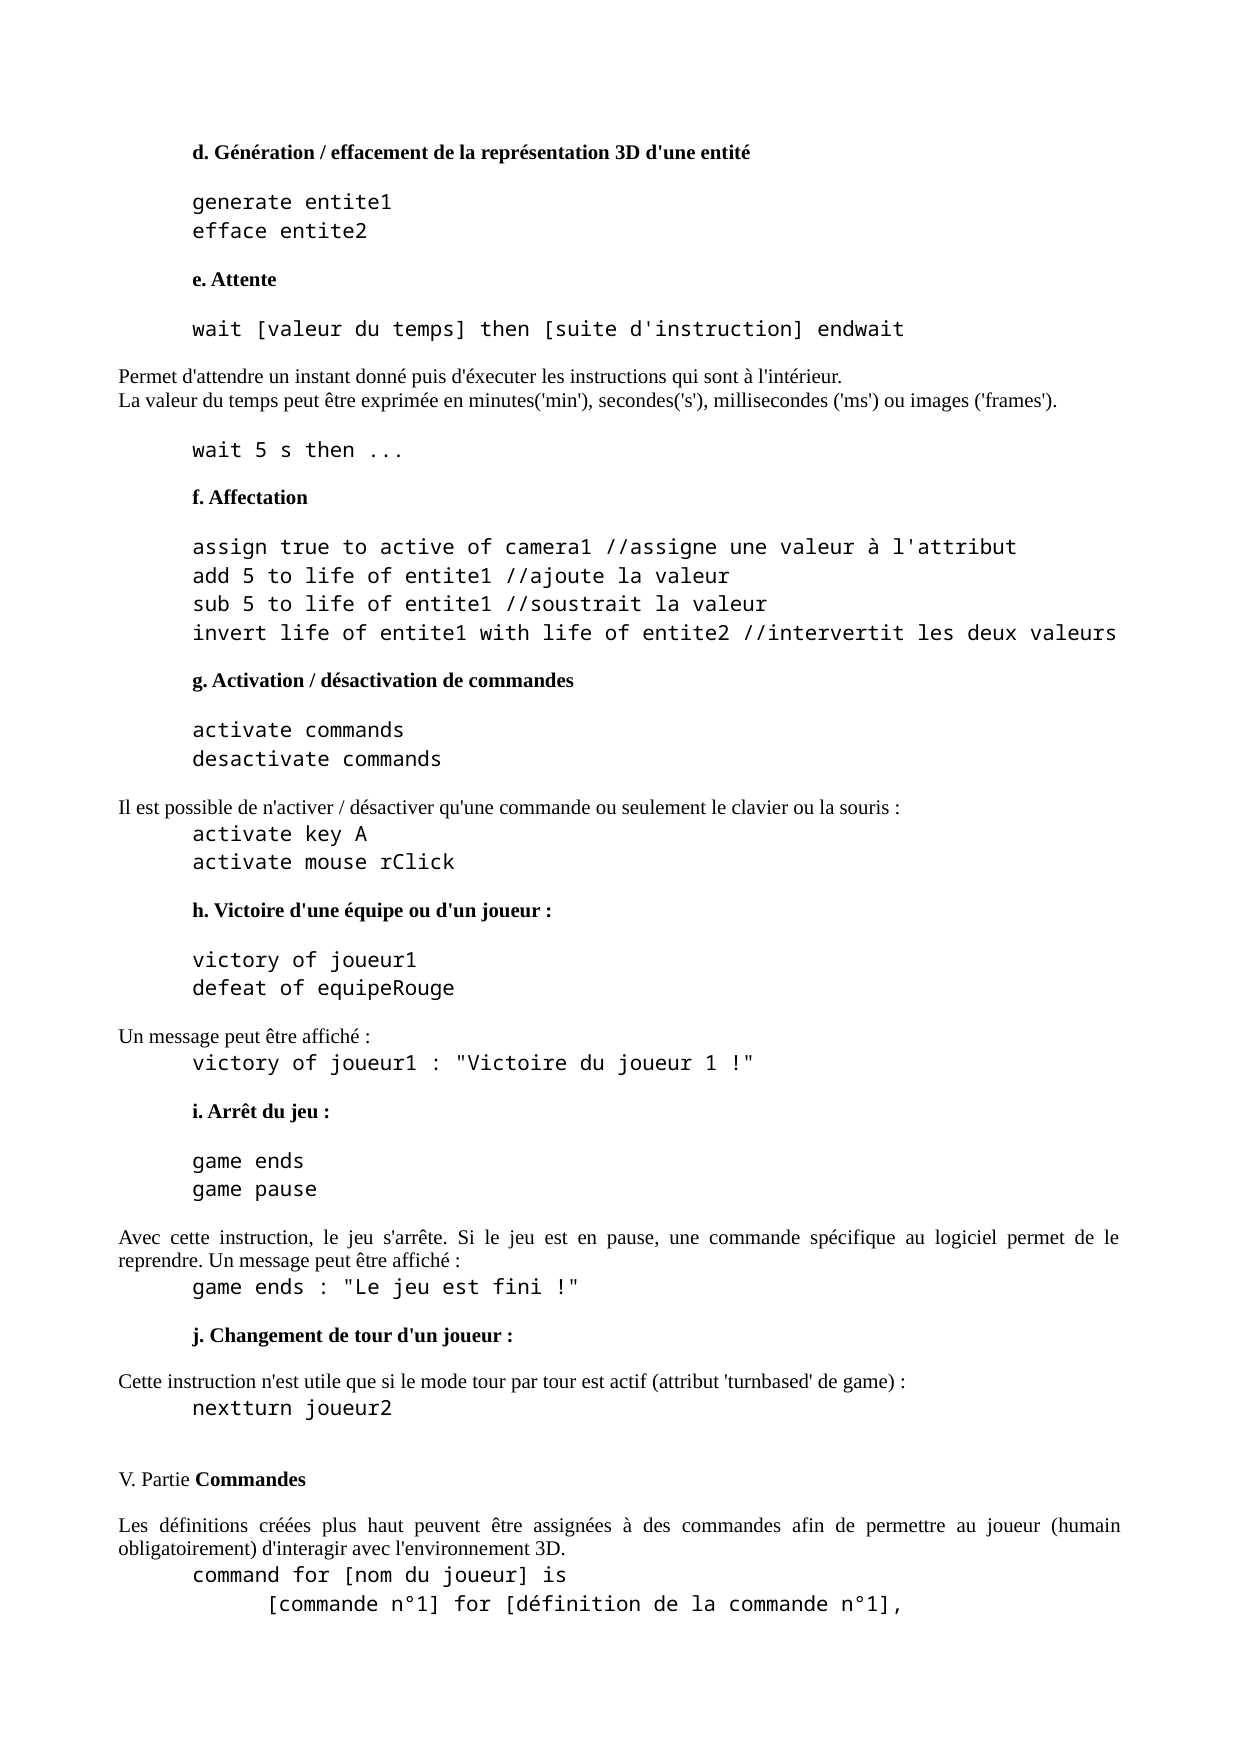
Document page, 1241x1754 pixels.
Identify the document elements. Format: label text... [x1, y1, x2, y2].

text activate commands [118, 716, 1122, 744]
text assign true to active of camera1 //assigne une valeur à l'attribut [118, 532, 1122, 561]
text g. Activation / désactivation de commandes [118, 669, 1122, 692]
text victory of joueur1 : "Victoire du joueur 1 !" [118, 1048, 1122, 1077]
text generate entite1 [118, 187, 1122, 216]
text game ends : "Le jeu est fini !" [118, 1272, 1122, 1301]
text j. Changement de tour d'un joueur : [118, 1324, 1122, 1347]
text desactivate commands [118, 744, 1122, 772]
text wait [valeur du temps] then [suite d'instruction] endwait [118, 314, 1122, 342]
text activate key A [118, 819, 1122, 847]
text d. Génération / effacement de la représentation 3D d'une entité [118, 141, 1122, 164]
text game ends [118, 1146, 1122, 1174]
text game pause [118, 1174, 1122, 1203]
text i. Arrêt du jeu : [118, 1100, 1122, 1123]
text h. Victoire d'une équipe ou d'un joueur : [118, 899, 1122, 922]
text f. Affectation [118, 486, 1122, 509]
text Les définitions créées plus haut peuvent être assignées à des commandes afin de permettre au joueur (humain obligatoirement) d'interagir avec l'environnement 3D. [118, 1514, 1122, 1560]
text Cette instruction n'est utile que si le mode tour par tour est actif (attribut 'turnbased' de game) : [118, 1370, 1122, 1393]
text Avec cette instruction, le jeu s'arrête. Si le jeu est en pause, une commande spécifique au logiciel permet de le reprendre. Un message peut être affiché : [118, 1226, 1122, 1272]
text nextturn joueur2 [118, 1393, 1122, 1422]
text invert life of entite1 with life of entite2 //intervertit les deux valeurs [118, 618, 1122, 646]
text sub 5 to life of entite1 //soustrait la valeur [118, 589, 1122, 618]
text activate mouse rClick [118, 847, 1122, 876]
text victory of joueur1 [118, 945, 1122, 973]
text add 5 to life of entite1 //ajoute la valeur [118, 561, 1122, 589]
text command for [nom du joueur] is [118, 1560, 1122, 1589]
text [commande n°1] for [définition de la commande n°1], [118, 1589, 1122, 1617]
text wait 5 s then ... [118, 435, 1122, 463]
text Permet d'attendre un instant donné puis d'éxecuter les instructions qui sont à l'intérieur. [118, 365, 1122, 388]
text La valeur du temps peut être exprimée en minutes('min'), secondes('s'), millisecondes ('ms') ou images ('frames'). [118, 388, 1122, 412]
text efface entite2 [118, 216, 1122, 244]
text Il est possible de n'activer / désactiver qu'une commande ou seulement le clavier ou la souris : [118, 796, 1122, 819]
text Un message peut être affiché : [118, 1025, 1122, 1048]
text e. Attente [118, 267, 1122, 291]
list V. Partie Commandes [89, 1468, 1122, 1491]
text defeat of equipeRouge [118, 973, 1122, 1002]
